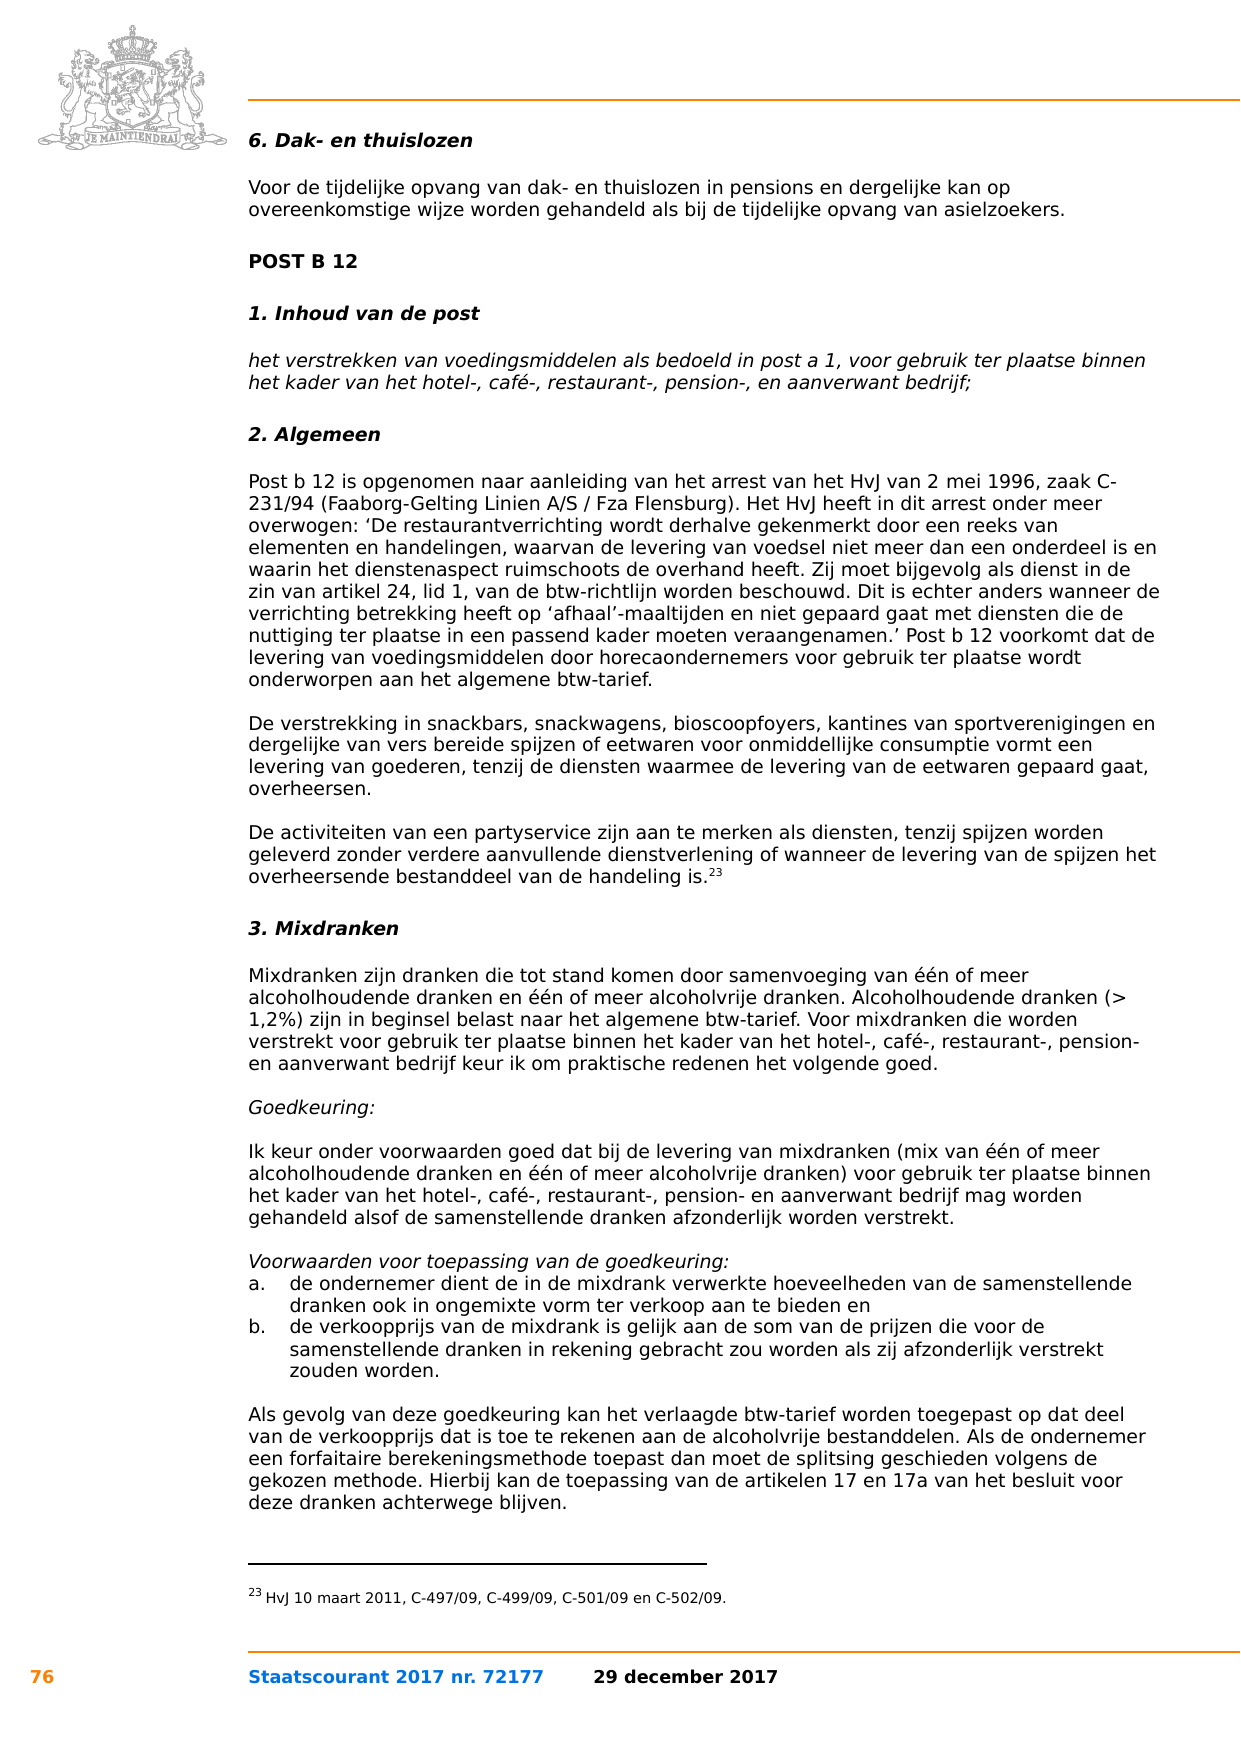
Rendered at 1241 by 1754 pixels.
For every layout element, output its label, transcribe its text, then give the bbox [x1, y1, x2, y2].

subtitle 6. Dak- en thuislozen [248, 130, 1163, 152]
text Voorwaarden voor toepassing van de goedkeuring: [248, 1251, 1163, 1272]
subtitle 3. Mixdranken [248, 918, 1163, 940]
text Mixdranken zijn dranken die tot stand komen door samenvoeging van één of meer alcoholhoudende dranken en één of meer alcoholvrije dranken. Alcoholhoudende dranken (> 1,2%) zijn in beginsel belast naar het algemene btw-tarief. Voor mixdranken die worden verstrekt voor gebruik ter plaatse binnen het kader van het hotel-, café-, restaurant-, pension- en aanverwant bedrijf keur ik om praktische redenen het volgende goed. [248, 965, 1163, 1075]
text Ik keur onder voorwaarden goed dat bij de levering van mixdranken (mix van één of meer alcoholhoudende dranken en één of meer alcoholvrije dranken) voor gebruik ter plaatse binnen het kader van het hotel-, café-, restaurant-, pension- en aanverwant bedrijf mag worden gehandeld alsof de samenstellende dranken afzonderlijk worden verstrekt. [248, 1141, 1163, 1229]
text Post b 12 is opgenomen naar aanleiding van het arrest van het HvJ van 2 mei 1996, zaak C-231/94 (Faaborg-Gelting Linien A/S / Fza Flensburg). Het HvJ heeft in dit arrest onder meer overwogen: ‘De restaurantverrichting wordt derhalve gekenmerkt door een reeks van elementen en handelingen, waarvan de levering van voedsel niet meer dan een onderdeel is en waarin het dienstenaspect ruimschoots de overhand heeft. Zij moet bijgevolg als dienst in de zin van artikel 24, lid 1, van de btw-richtlijn worden beschouwd. Dit is echter anders wanneer de verrichting betrekking heeft op ‘afhaal’-maaltijden en niet gepaard gaat met diensten die de nuttiging ter plaatse in een passend kader moeten veraangenamen.’ Post b 12 voorkomt dat de levering van voedingsmiddelen door horecaondernemers voor gebruik ter plaatse wordt onderworpen aan het algemene btw-tarief. [248, 471, 1163, 691]
text HvJ 10 maart 2011, C-497/09, C-499/09, C-501/09 en C-502/09. [248, 1586, 1163, 1608]
text Als gevolg van deze goedkeuring kan het verlaagde btw-tarief worden toegepast op dat deel van de verkoopprijs dat is toe te rekenen aan de alcoholvrije bestanddelen. Als de ondernemer een forfaitaire berekeningsmethode toepast dan moet de splitsing geschieden volgens de gekozen methode. Hierbij kan de toepassing van de artikelen 17 en 17a van het besluit voor deze dranken achterwege blijven. [248, 1404, 1163, 1514]
text Goedkeuring: [248, 1097, 1163, 1119]
text Voor de tijdelijke opvang van dak- en thuislozen in pensions en dergelijke kan op overeenkomstige wijze worden gehandeld als bij de tijdelijke opvang van asielzoekers. [248, 177, 1163, 221]
text a. de ondernemer dient de in de mixdrank verwerkte hoeveelheden van de samenstellende dranken ook in ongemixte vorm ter verkoop aan te bieden en [248, 1272, 1163, 1316]
subtitle 1. Inhoud van de post [248, 303, 1163, 325]
subtitle 2. Algemeen [248, 424, 1163, 446]
text De verstrekking in snackbars, snackwagens, bioscoopfoyers, kantines van sportverenigingen en dergelijke van vers bereide spijzen of eetwaren voor onmiddellijke consumptie vormt een levering van goederen, tenzij de diensten waarmee de levering van de eetwaren gepaard gaat, overheersen. [248, 712, 1163, 800]
text het verstrekken van voedingsmiddelen als bedoeld in post a 1, voor gebruik ter plaatse binnen het kader van het hotel-, café-, restaurant-, pension-, en aanverwant bedrijf; [248, 350, 1163, 394]
picture [38, 25, 227, 150]
text b. de verkoopprijs van de mixdrank is gelijk aan de som van de prijzen die voor de samenstellende dranken in rekening gebracht zou worden als zij afzonderlijk verstrekt zouden worden. [248, 1316, 1163, 1382]
subtitle POST B 12 [248, 251, 1163, 273]
text De activiteiten van een partyservice zijn aan te merken als diensten, tenzij spijzen worden geleverd zonder verdere aanvullende dienstverlening of wanneer de levering van de spijzen het overheersende bestanddeel van de handeling is. [248, 822, 1163, 888]
